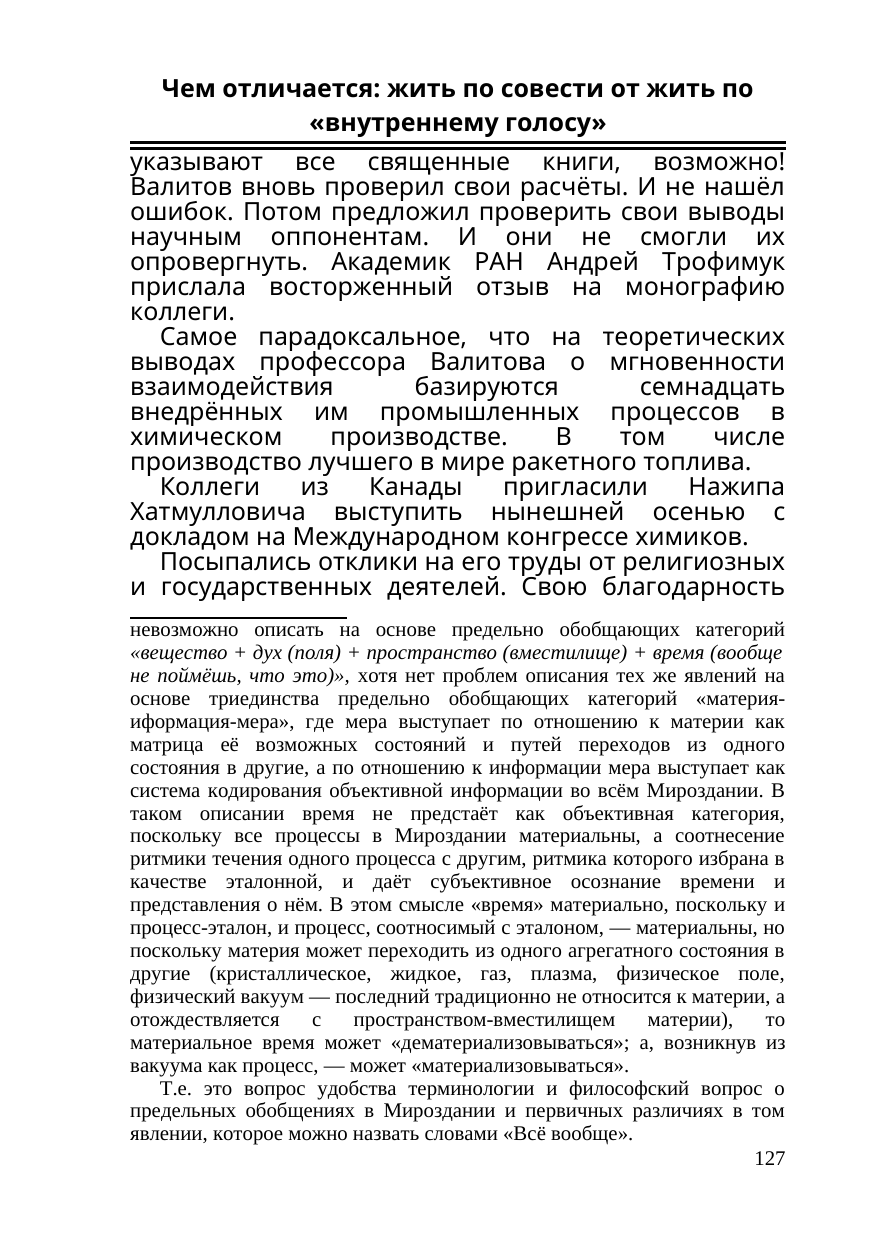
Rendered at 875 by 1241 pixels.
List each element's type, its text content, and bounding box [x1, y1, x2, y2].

text невозможно описать на основе предельно обобщающих категорий «вещество + дух (поля) + пространство (вместилище) + время (вообще не поймёшь, что это)», хотя нет проблем описания тех же явлений на основе триединства предельно обобщающих категорий «материя-иформация-мера», где мера выступает по отношению к материи как матрица её возможных состояний и путей переходов из одного состояния в другие, а по отношению к информации мера выступает как система кодирования объективной информации во всём Мироздании. В таком описании время не предстаёт как объективная категория, поскольку все процессы в Мироздании материальны, а соотнесение ритмики течения одного процесса с другим, ритмика которого избрана в качестве эталонной, и даёт субъективное осознание времени и представления о нём. В этом смысле «время» материально, поскольку и процесс-эталон, и процесс, соотносимый с эталоном, — материальны, но поскольку материя может переходить из одного агрегатного состояния в другие (кристаллическое, жидкое, газ, плазма, физическое поле, физический вакуум — последний традиционно не относится к материи, а отождествляется с пространством-вместилищем материи), то материальное время может «демате­ри­а­ли­зовы­ваться»; а, возникнув из вакуума как процесс, — может «материализовываться». [130, 618, 786, 1077]
text Самое парадоксальное, что на теоретических выводах профессора Валитова о мгновенности взаимодействия базируются семнадцать внедрённых им промышленных процессов в химическом производстве. В том числе производство лучшего в мире ракетного топлива. [130, 325, 786, 475]
text Т.е. это вопрос удобства терминологии и философский вопрос о предельных обобщениях в Мироздании и первичных различиях в том явлении, которое можно назвать словами «Всё вообще». [130, 1077, 786, 1145]
text Посыпались отклики на его труды от религиозных и государственных деятелей. Свою благодарность [130, 550, 786, 600]
text указывают все священные книги, возможно! Валитов вновь проверил свои расчёты. И не нашёл ошибок. Потом предложил проверить свои выводы научным оппонентам. И они не смогли их опровергнуть. Академик РАН Андрей Трофимук прислала восторженный отзыв на монографию коллеги. [130, 150, 786, 325]
text Коллеги из Канады пригласили Нажипа Хатмулловича выступить нынешней осенью с докладом на Международном конгрессе химиков. [130, 475, 786, 550]
